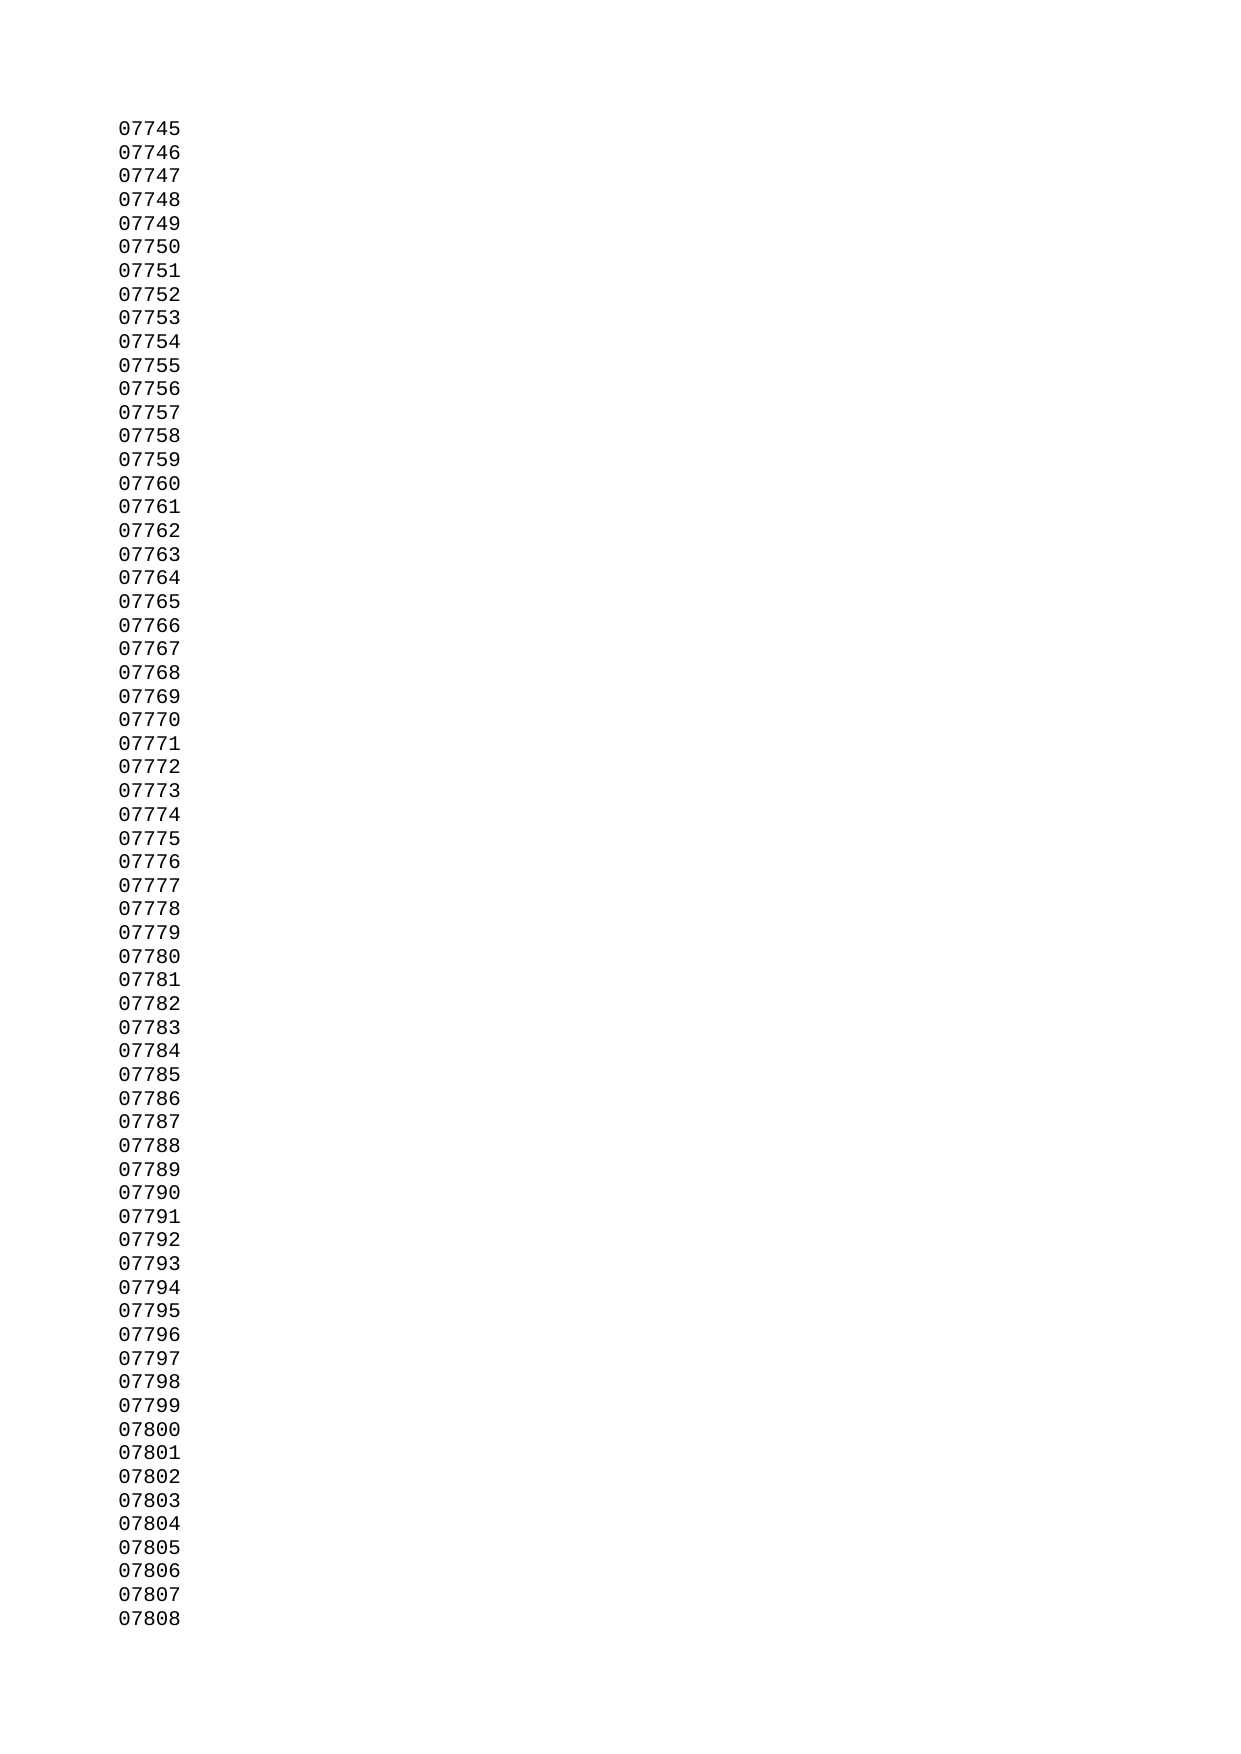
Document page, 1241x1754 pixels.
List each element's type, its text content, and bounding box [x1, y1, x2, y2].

text 07754 [118, 331, 1122, 354]
text 07805 [118, 1537, 1122, 1561]
text 07746 [118, 142, 1122, 165]
text 07767 [118, 638, 1122, 662]
text 07747 [118, 165, 1122, 189]
text 07796 [118, 1324, 1122, 1348]
text 07790 [118, 1182, 1122, 1206]
text 07776 [118, 851, 1122, 875]
text 07782 [118, 993, 1122, 1017]
text 07773 [118, 780, 1122, 804]
text 07784 [118, 1040, 1122, 1064]
text 07778 [118, 898, 1122, 922]
text 07801 [118, 1442, 1122, 1466]
text 07762 [118, 520, 1122, 544]
text 07765 [118, 591, 1122, 615]
text 07777 [118, 875, 1122, 898]
text 07751 [118, 260, 1122, 284]
text 07788 [118, 1135, 1122, 1158]
text 07779 [118, 922, 1122, 946]
text 07798 [118, 1371, 1122, 1395]
text 07803 [118, 1489, 1122, 1513]
text 07785 [118, 1064, 1122, 1088]
text 07783 [118, 1017, 1122, 1040]
text 07764 [118, 567, 1122, 591]
text 07768 [118, 662, 1122, 686]
text 07793 [118, 1253, 1122, 1277]
text 07775 [118, 827, 1122, 851]
text 07792 [118, 1229, 1122, 1253]
text 07748 [118, 189, 1122, 213]
text 07749 [118, 213, 1122, 236]
text 07759 [118, 449, 1122, 473]
text 07771 [118, 733, 1122, 757]
text 07802 [118, 1466, 1122, 1489]
text 07797 [118, 1348, 1122, 1371]
text 07769 [118, 686, 1122, 709]
text 07787 [118, 1111, 1122, 1135]
text 07758 [118, 426, 1122, 449]
text 07786 [118, 1088, 1122, 1111]
text 07752 [118, 284, 1122, 307]
text 07795 [118, 1300, 1122, 1324]
text 07791 [118, 1206, 1122, 1229]
text 07755 [118, 354, 1122, 378]
text 07780 [118, 946, 1122, 969]
text 07807 [118, 1584, 1122, 1608]
text 07781 [118, 969, 1122, 993]
text 07756 [118, 378, 1122, 402]
text 07772 [118, 757, 1122, 780]
text 07774 [118, 804, 1122, 827]
text 07808 [118, 1608, 1122, 1631]
text 07804 [118, 1513, 1122, 1537]
text 07794 [118, 1277, 1122, 1300]
text 07753 [118, 307, 1122, 331]
text 07763 [118, 544, 1122, 567]
text 07757 [118, 402, 1122, 426]
text 07789 [118, 1158, 1122, 1182]
text 07745 [118, 118, 1122, 142]
text 07761 [118, 496, 1122, 520]
text 07799 [118, 1395, 1122, 1419]
text 07770 [118, 709, 1122, 733]
text 07766 [118, 615, 1122, 638]
text 07806 [118, 1561, 1122, 1584]
text 07760 [118, 473, 1122, 496]
text 07750 [118, 236, 1122, 260]
text 07800 [118, 1419, 1122, 1442]
